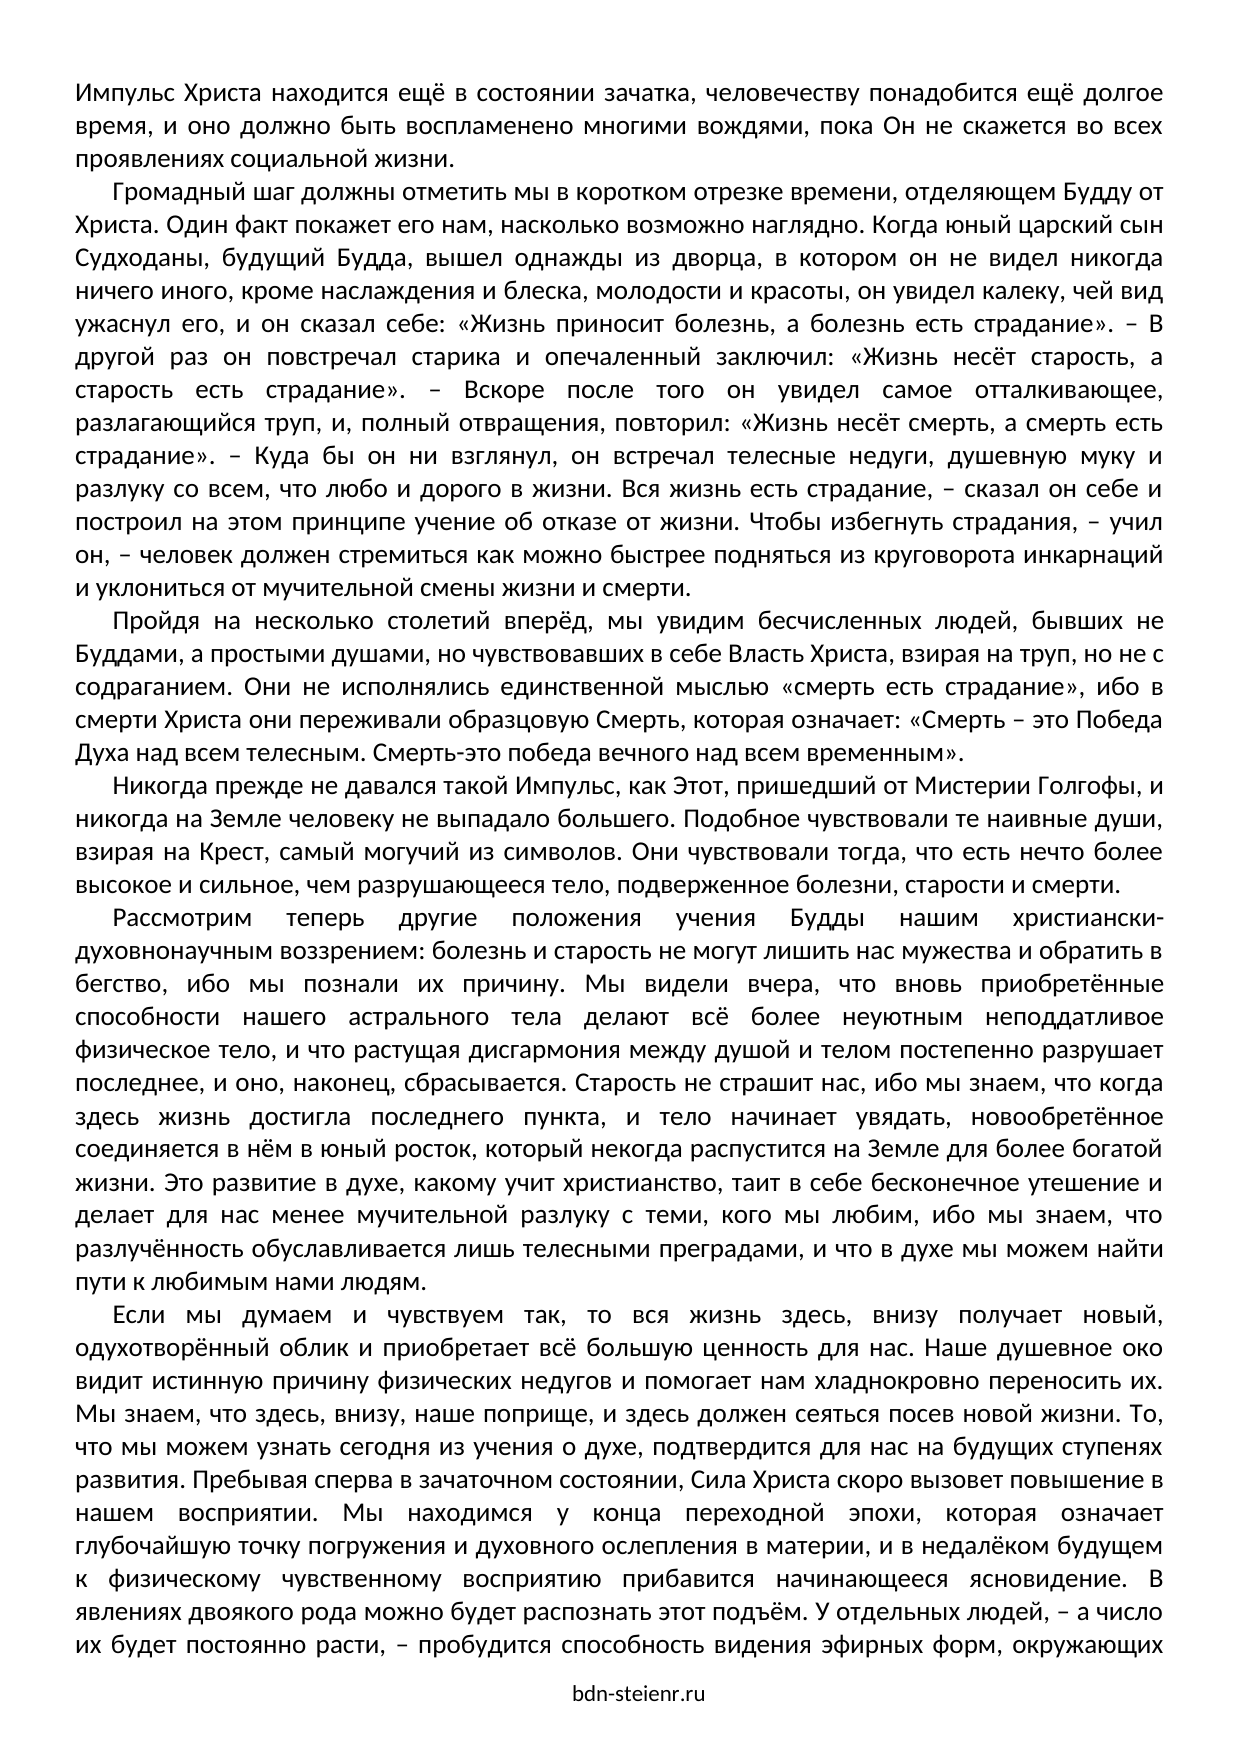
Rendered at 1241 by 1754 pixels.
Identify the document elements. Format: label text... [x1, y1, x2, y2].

text Импульс Христа находится ещё в состоянии зачатка, человечеству понадобится ещё долгое время, и оно должно быть воспламенено многими вождями, пока Он не скажется во всех проявлениях социальной жизни. [75, 75, 1165, 174]
text Никогда прежде не давался такой Импульс, как Этот, пришедший от Мистерии Голгофы, и никогда на Земле человеку не выпадало большего. Подобное чувствовали те наивные души, взирая на Крест, самый могучий из символов. Они чувствовали тогда, что есть нечто более высокое и сильное, чем разрушающееся тело, подверженное болезни, старости и смерти. [75, 768, 1165, 901]
text Громадный шаг должны отметить мы в коротком отрезке времени, отделяющем Будду от Христа. Один факт покажет его нам, насколько возможно наглядно. Когда юный царский сын Судходаны, будущий Будда, вышел однажды из дворца, в котором он не видел никогда ничего иного, кроме наслаждения и блеска, молодости и красоты, он увидел калеку, чей вид ужаснул его, и он сказал себе: «Жизнь приносит болезнь, а болезнь есть страдание». – В другой раз он повстречал старика и опечаленный заключил: «Жизнь несёт старость, а старость есть страдание». – Вскоре после того он увидел самое отталкивающее, разлагающийся труп, и, полный отвращения, повторил: «Жизнь несёт смерть, а смерть есть страдание». – Куда бы он ни взглянул, он встречал телесные недуги, душевную муку и разлуку со всем, что любо и дорого в жизни. Вся жизнь есть страдание, – сказал он себе и построил на этом принципе учение об отказе от жизни. Чтобы избегнуть страдания, – учил он, – человек должен стремиться как можно быстрее подняться из круговорота инкарнаций и уклониться от мучительной смены жизни и смерти. [75, 174, 1165, 603]
text Пройдя на несколько столетий вперёд, мы увидим бесчисленных людей, бывших не Буддами, а простыми душами, но чувствовавших в себе Власть Христа, взирая на труп, но не с содраганием. Они не исполнялись единственной мыслью «смерть есть страдание», ибо в смерти Христа они переживали образцовую Смерть, которая означает: «Смерть – это Победа Духа над всем телесным. Смерть-это победа вечного над всем временным». [75, 603, 1165, 768]
text Рассмотрим теперь другие положения учения Будды нашим христиански-духовнонаучным воззрением: болезнь и старость не могут лишить нас мужества и обратить в бегство, ибо мы познали их причину. Мы видели вчера, что вновь приобретённые способности нашего астрального тела делают всё более неуютным неподдатливое физическое тело, и что растущая дисгармония между душой и телом постепенно разрушает последнее, и оно, наконец, сбрасывается. Старость не страшит нас, ибо мы знаем, что когда здесь жизнь достигла последнего пункта, и тело начинает увядать, новообретённое соединяется в нём в юный росток, который некогда распустится на Земле для более богатой жизни. Это развитие в духе, какому учит христианство, таит в себе бесконечное утешение и делает для нас менее мучительной разлуку с теми, кого мы любим, ибо мы знаем, что разлучённость обуславливается лишь телесными преградами, и что в духе мы можем найти пути к любимым нами людям. [75, 901, 1165, 1297]
text Если мы думаем и чувствуем так, то вся жизнь здесь, внизу получает новый, одухотворённый облик и приобретает всё большую ценность для нас. Наше душевное око видит истинную причину физических недугов и помогает нам хладнокровно переносить их. Мы знаем, что здесь, внизу, наше поприще, и здесь должен сеяться посев новой жизни. То, что мы можем узнать сегодня из учения о духе, подтвердится для нас на будущих ступенях развития. Пребывая сперва в зачаточном состоянии, Сила Христа скоро вызовет повышение в нашем восприятии. Мы находимся у конца переходной эпохи, которая означает глубочайшую точку погружения и духовного ослепления в материи, и в недалёком будущем к физическому чувственному восприятию прибавится начинающееся ясновидение. В явлениях двоякого рода можно будет распознать этот подъём. У отдельных людей, – а число их будет постоянно расти, – пробудится способность видения эфирных форм, окружающих [75, 1297, 1165, 1660]
